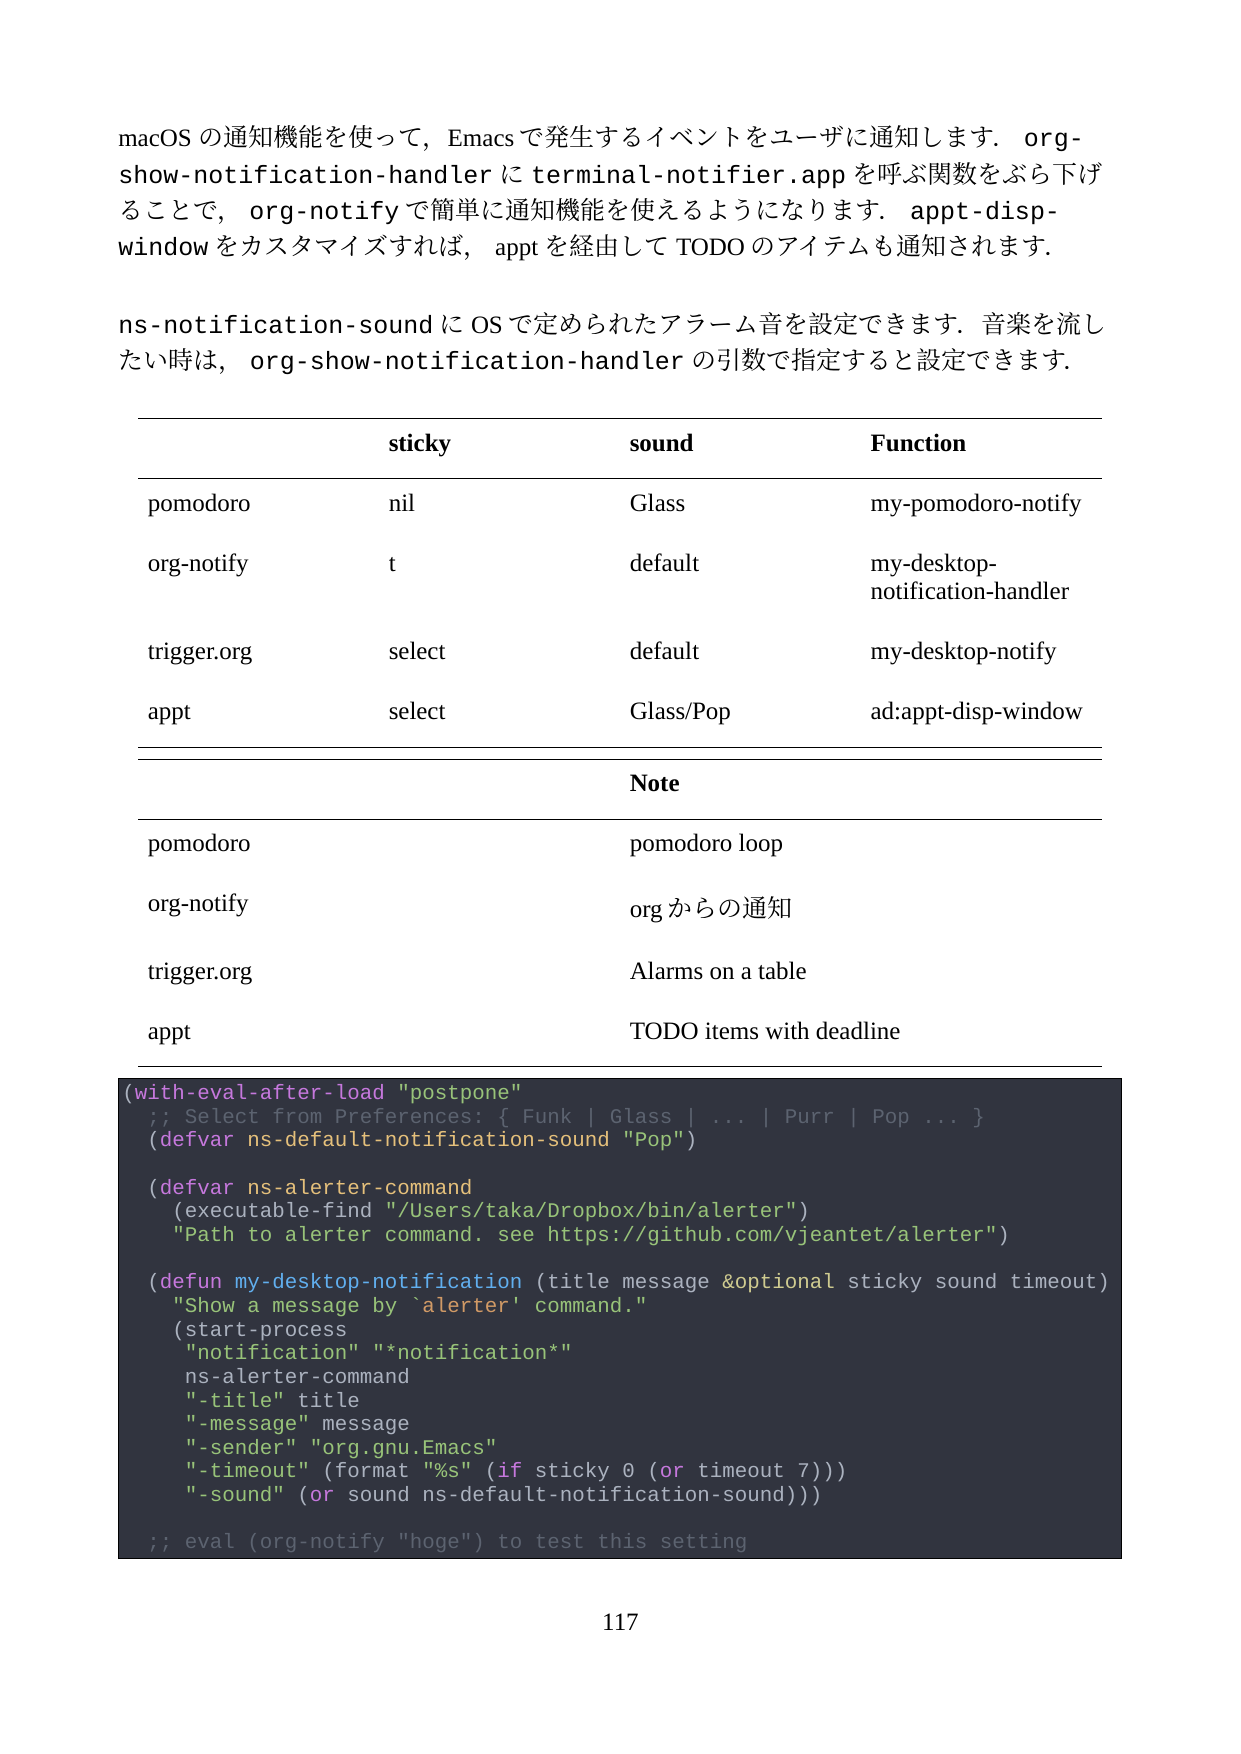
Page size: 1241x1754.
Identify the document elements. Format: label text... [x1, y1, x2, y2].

table_cell my-desktop-notification-handler [861, 538, 1102, 627]
text macOS の通知機能を使って，Emacsで発生するイベントをユーザに通知します． org-show-notification-handler に terminal-notifier.app を呼ぶ関数をぶら下げることで， org-notify で簡単に通知機能を使えるようになります． appt-disp-window をカスタマイズすれば， appt を経由して TODOのアイテムも通知されます． [118, 118, 1122, 292]
table_header [138, 419, 379, 478]
text "-sound" (or sound ns-default-notification-sound))) [119, 1480, 1121, 1504]
table_cell appt [138, 687, 379, 747]
text (defvar ns-alerter-command [119, 1173, 1121, 1196]
table_cell my-desktop-notify [861, 627, 1102, 687]
text "-timeout" (format "%s" (if sticky 0 (or timeout 7))) [119, 1457, 1121, 1480]
table_cell Glass [620, 479, 861, 538]
table_cell pomodoro loop [620, 820, 1102, 879]
table_cell orgからの通知 [620, 879, 1102, 946]
text ns-notification-sound に OSで定められたアラーム音を設定できます．音楽を流したい時は， org-show-notification-handler の引数で指定すると設定できます． [118, 304, 1122, 406]
text (defvar ns-default-notification-sound "Pop") [119, 1126, 1121, 1149]
text (start-process [119, 1315, 1121, 1338]
text (defun my-desktop-notification (title message &optional sticky sound timeout) [119, 1267, 1121, 1291]
table_header sound [620, 419, 861, 478]
table_header [138, 760, 620, 819]
table_cell select [379, 687, 620, 747]
table_cell trigger.org [138, 627, 379, 687]
table_header Note [620, 760, 1102, 819]
text "Show a message by `alerter' command." [119, 1291, 1121, 1315]
table_header Function [861, 419, 1102, 478]
table_header sticky [379, 419, 620, 478]
text "-title" title [119, 1386, 1121, 1409]
table_cell nil [379, 479, 620, 538]
text ns-alerter-command [119, 1362, 1121, 1386]
text "-message" message [119, 1409, 1121, 1433]
text "-sender" "org.gnu.Emacs" [119, 1433, 1121, 1457]
table_cell org-notify [138, 879, 620, 946]
table_cell default [620, 538, 861, 627]
table_cell ad:appt-disp-window [861, 687, 1102, 747]
table_cell my-pomodoro-notify [861, 479, 1102, 538]
table_cell org-notify [138, 538, 379, 627]
table_cell select [379, 627, 620, 687]
text (with-eval-after-load "postpone" [119, 1079, 1121, 1102]
table_cell TODO items with deadline [620, 1006, 1102, 1066]
table_cell Glass/Pop [620, 687, 861, 747]
text ;; eval (org-notify "hoge") to test this setting [119, 1527, 1121, 1558]
text "notification" "*notification*" [119, 1338, 1121, 1362]
text "Path to alerter command. see https://github.com/vjeantet/alerter") [119, 1220, 1121, 1244]
table_cell Alarms on a table [620, 946, 1102, 1006]
table_cell pomodoro [138, 479, 379, 538]
table_cell pomodoro [138, 820, 620, 879]
table_cell default [620, 627, 861, 687]
table_cell trigger.org [138, 946, 620, 1006]
table_cell t [379, 538, 620, 627]
text ;; Select from Preferences: { Funk | Glass | ... | Purr | Pop ... } [119, 1102, 1121, 1126]
table_cell appt [138, 1006, 620, 1066]
text (executable-find "/Users/taka/Dropbox/bin/alerter") [119, 1196, 1121, 1220]
